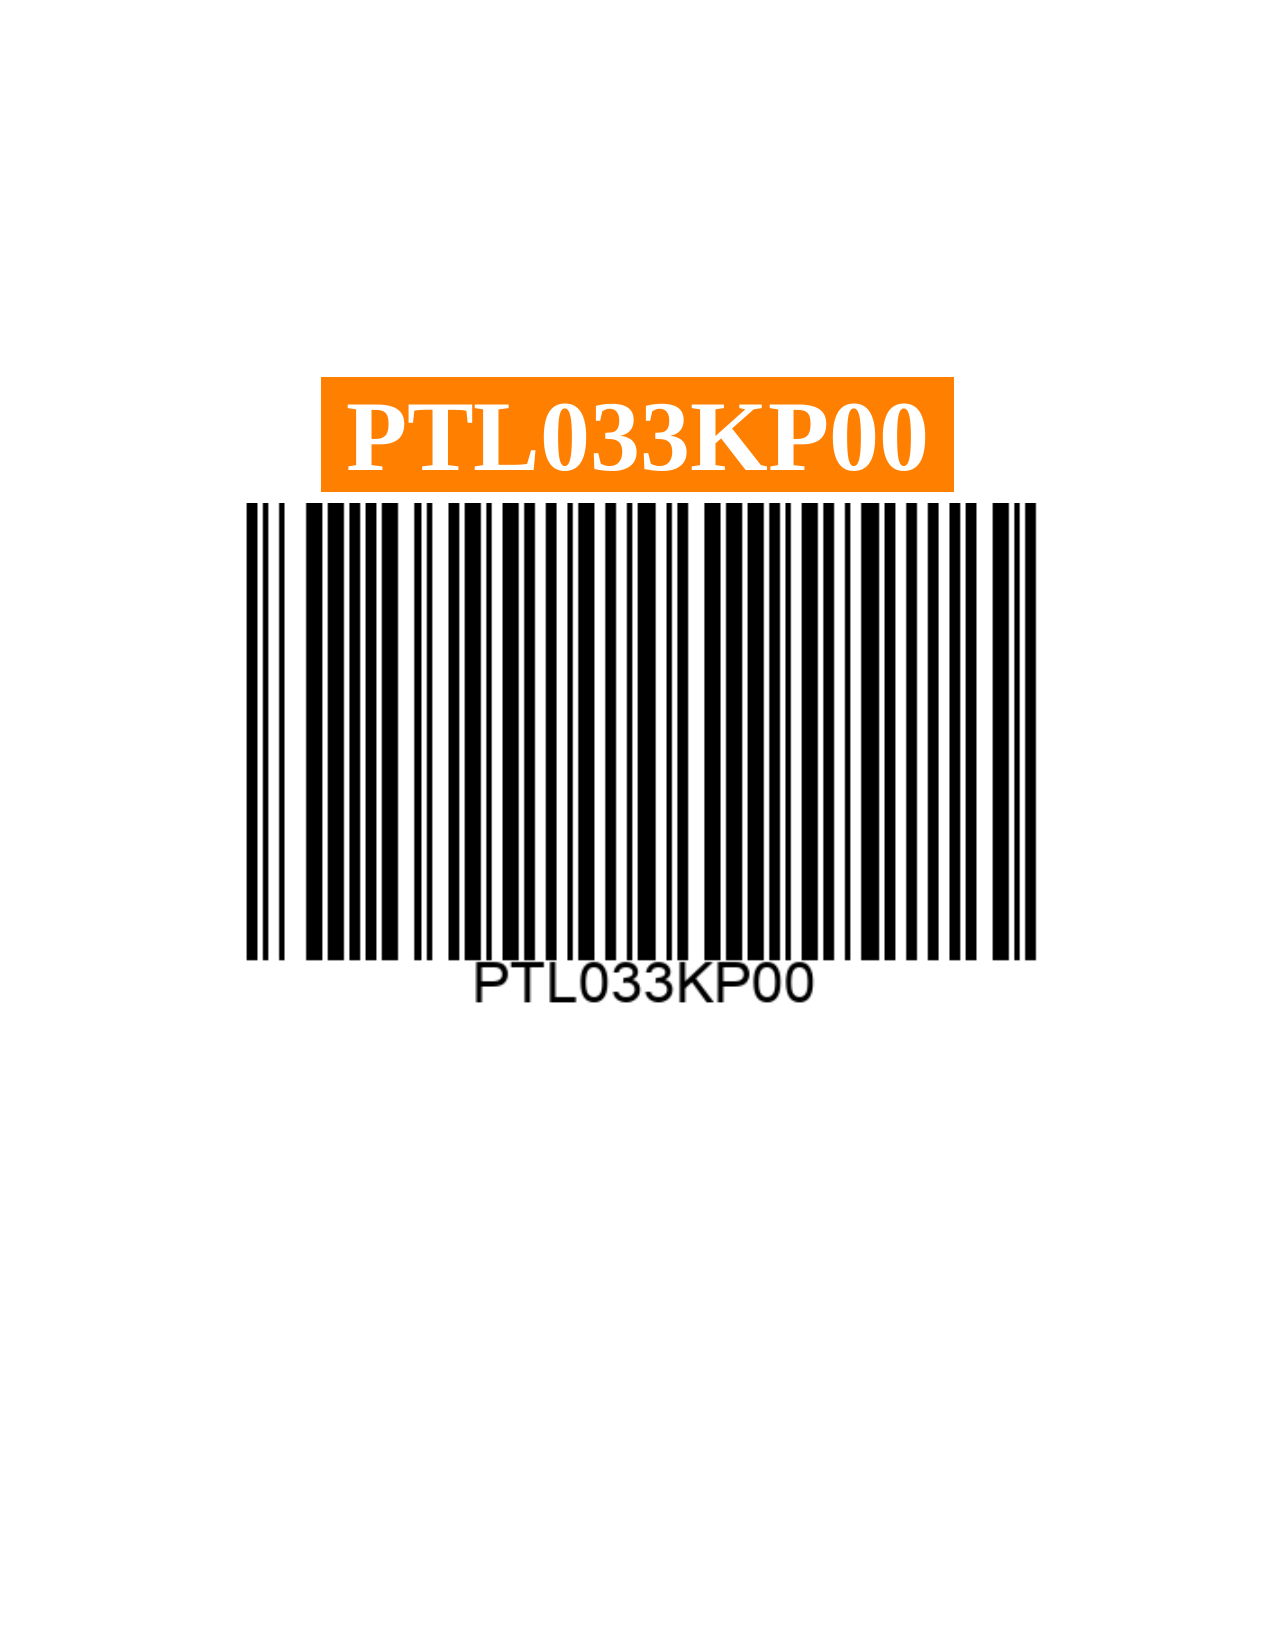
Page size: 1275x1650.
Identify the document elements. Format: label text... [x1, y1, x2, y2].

picture [193, 503, 1094, 1029]
text PTL033KP00 [118, 377, 1157, 492]
